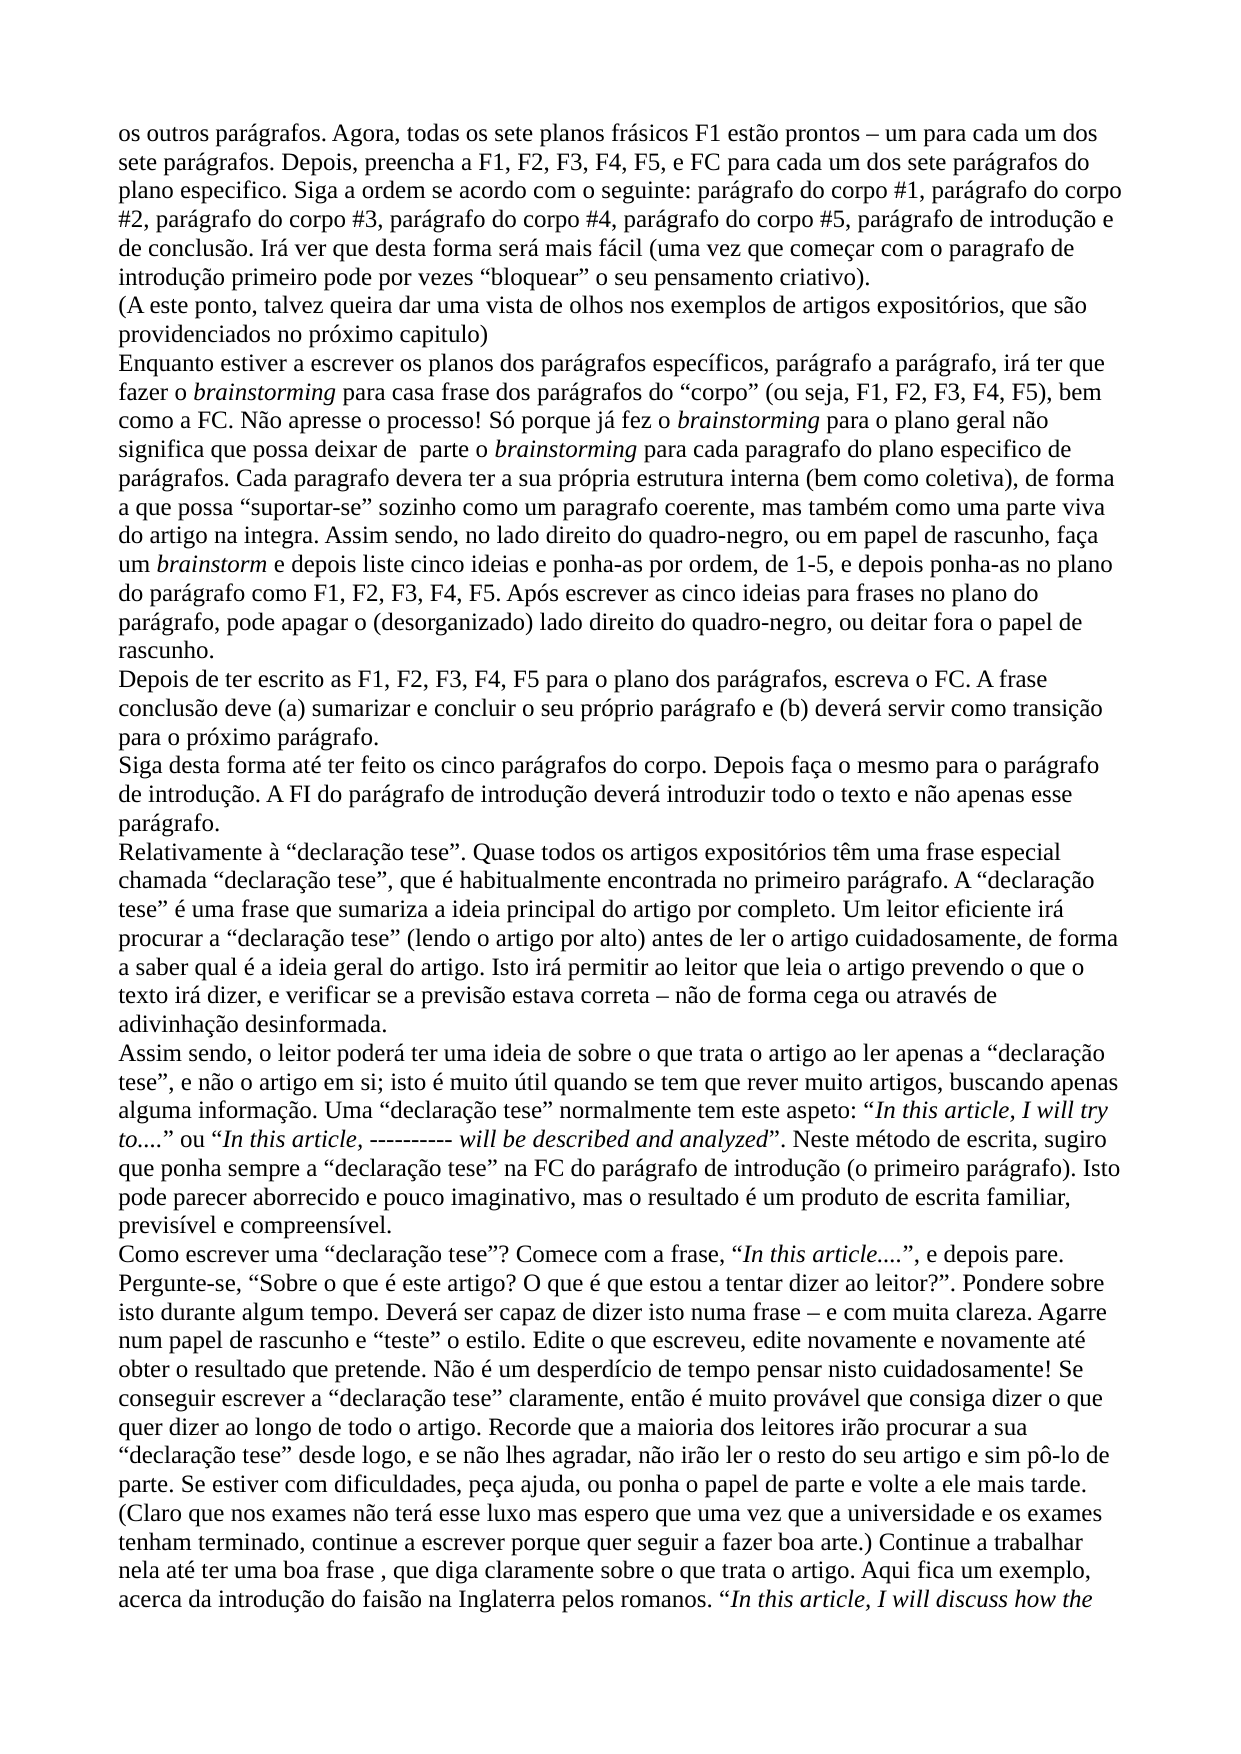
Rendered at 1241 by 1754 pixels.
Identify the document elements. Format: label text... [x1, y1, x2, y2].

text Depois de ter escrito as F1, F2, F3, F4, F5 para o plano dos parágrafos, escreva o FC. A frase conclusão deve (a) sumarizar e concluir o seu próprio parágrafo e (b) deverá servir como transição para o próximo parágrafo. [118, 664, 1122, 751]
text Enquanto estiver a escrever os planos dos parágrafos específicos, parágrafo a parágrafo, irá ter que fazer o brainstorming para casa frase dos parágrafos do “corpo” (ou seja, F1, F2, F3, F4, F5), bem como a FC. Não apresse o processo! Só porque já fez o brainstorming para o plano geral não significa que possa deixar de parte o brainstorming para cada paragrafo do plano especifico de parágrafos. Cada paragrafo devera ter a sua própria estrutura interna (bem como coletiva), de forma a que possa “suportar-se” sozinho como um paragrafo coerente, mas também como uma parte viva do artigo na integra. Assim sendo, no lado direito do quadro-negro, ou em papel de rascunho, faça um brainstorm e depois liste cinco ideias e ponha-as por ordem, de 1-5, e depois ponha-as no plano do parágrafo como F1, F2, F3, F4, F5. Após escrever as cinco ideias para frases no plano do parágrafo, pode apagar o (desorganizado) lado direito do quadro-negro, ou deitar fora o papel de rascunho. [118, 348, 1122, 664]
text (A este ponto, talvez queira dar uma vista de olhos nos exemplos de artigos expositórios, que são providenciados no próximo capitulo) [118, 291, 1122, 348]
text Siga desta forma até ter feito os cinco parágrafos do corpo. Depois faça o mesmo para o parágrafo de introdução. A FI do parágrafo de introdução deverá introduzir todo o texto e não apenas esse parágrafo. [118, 751, 1122, 837]
text Assim sendo, o leitor poderá ter uma ideia de sobre o que trata o artigo ao ler apenas a “declaração tese”, e não o artigo em si; isto é muito útil quando se tem que rever muito artigos, buscando apenas alguma informação. Uma “declaração tese” normalmente tem este aspeto: “In this article, I will try to....” ou “In this article, ---------- will be described and analyzed”. Neste método de escrita, sugiro que ponha sempre a “declaração tese” na FC do parágrafo de introdução (o primeiro parágrafo). Isto pode parecer aborrecido e pouco imaginativo, mas o resultado é um produto de escrita familiar, previsível e compreensível. [118, 1038, 1122, 1239]
text Como escrever uma “declaração tese”? Comece com a frase, “In this article....”, e depois pare. Pergunte-se, “Sobre o que é este artigo? O que é que estou a tentar dizer ao leitor?”. Pondere sobre isto durante algum tempo. Deverá ser capaz de dizer isto numa frase – e com muita clareza. Agarre num papel de rascunho e “teste” o estilo. Edite o que escreveu, edite novamente e novamente até obter o resultado que pretende. Não é um desperdício de tempo pensar nisto cuidadosamente! Se conseguir escrever a “declaração tese” claramente, então é muito provável que consiga dizer o que quer dizer ao longo de todo o artigo. Recorde que a maioria dos leitores irão procurar a sua “declaração tese” desde logo, e se não lhes agradar, não irão ler o resto do seu artigo e sim pô-lo de parte. Se estiver com dificuldades, peça ajuda, ou ponha o papel de parte e volte a ele mais tarde. (Claro que nos exames não terá esse luxo mas espero que uma vez que a universidade e os exames tenham terminado, continue a escrever porque quer seguir a fazer boa arte.) Continue a trabalhar nela até ter uma boa frase , que diga claramente sobre o que trata o artigo. Aqui fica um exemplo, acerca da introdução do faisão na Inglaterra pelos romanos. “In this article, I will discuss how the [118, 1239, 1122, 1613]
text Relativamente à “declaração tese”. Quase todos os artigos expositórios têm uma frase especial chamada “declaração tese”, que é habitualmente encontrada no primeiro parágrafo. A “declaração tese” é uma frase que sumariza a ideia principal do artigo por completo. Um leitor eficiente irá procurar a “declaração tese” (lendo o artigo por alto) antes de ler o artigo cuidadosamente, de forma a saber qual é a ideia geral do artigo. Isto irá permitir ao leitor que leia o artigo prevendo o que o texto irá dizer, e verificar se a previsão estava correta – não de forma cega ou através de adivinhação desinformada. [118, 837, 1122, 1038]
text os outros parágrafos. Agora, todas os sete planos frásicos F1 estão prontos – um para cada um dos sete parágrafos. Depois, preencha a F1, F2, F3, F4, F5, e FC para cada um dos sete parágrafos do plano especifico. Siga a ordem se acordo com o seguinte: parágrafo do corpo #1, parágrafo do corpo #2, parágrafo do corpo #3, parágrafo do corpo #4, parágrafo do corpo #5, parágrafo de introdução e de conclusão. Irá ver que desta forma será mais fácil (uma vez que começar com o paragrafo de introdução primeiro pode por vezes “bloquear” o seu pensamento criativo). [118, 118, 1122, 291]
